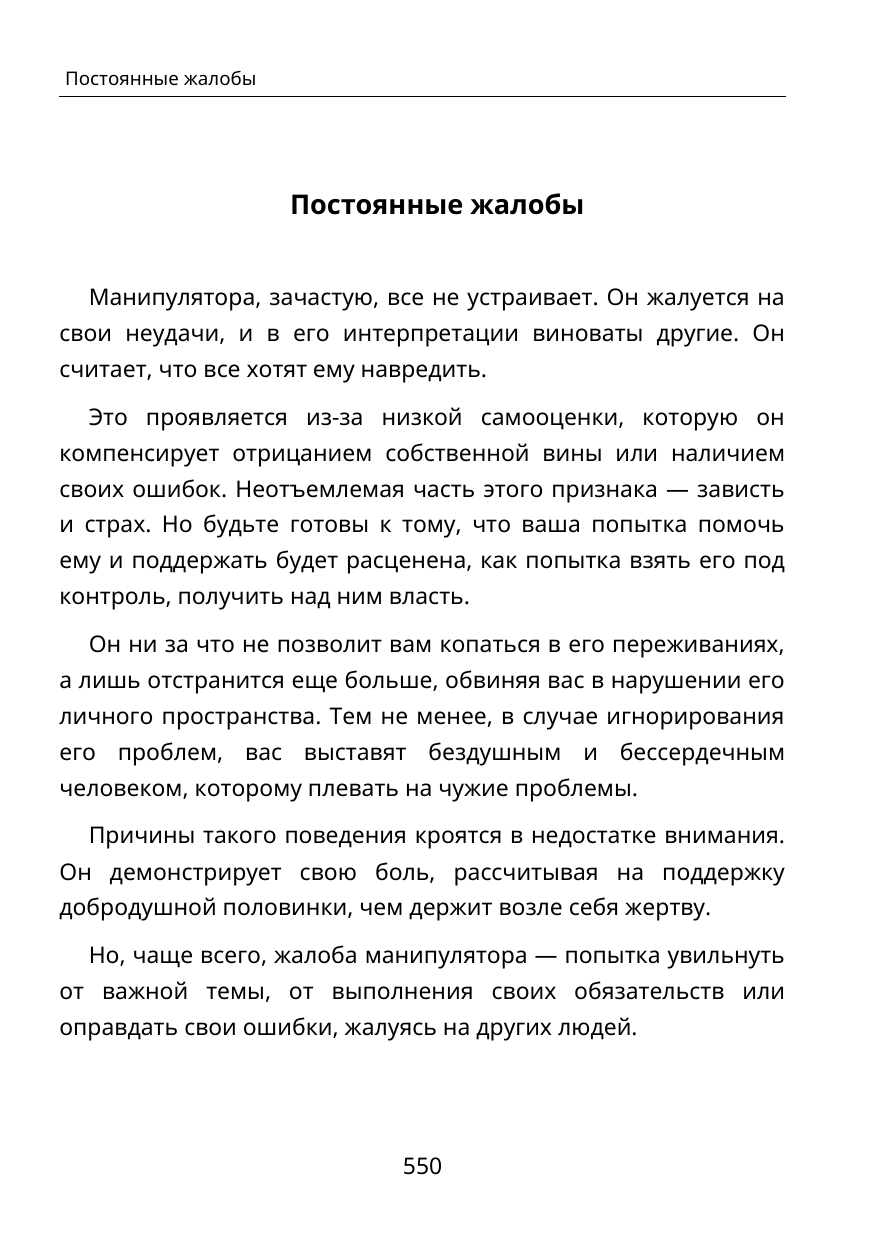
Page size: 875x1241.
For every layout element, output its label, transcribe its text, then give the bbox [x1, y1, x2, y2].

text Причины такого поведения кроятся в недостатке внимания. Он демонстрирует свою боль, рассчитывая на поддержку добродушной половинки, чем держит возле себя жертву. [59, 819, 786, 923]
text Но, чаще всего, жалоба манипулятора — попытка увильнуть от важной темы, от выполнения своих обязательств или оправдать свои ошибки, жалуясь на других людей. [59, 939, 786, 1042]
text Он ни за что не позволит вам копаться в его переживаниях, а лишь отстранится еще больше, обвиняя вас в нарушении его личного пространства. Тем не менее, в случае игнорирования его проблем, вас выставят бездушным и бессердечным человеком, которому плевать на чужие проблемы. [59, 628, 786, 803]
text Это проявляется из-за низкой самооценки, которую он компенсирует отрицанием собственной вины или наличием своих ошибок. Неотъемлемая часть этого признака — зависть и страх. Но будьте готовы к тому, что ваша попытка помочь ему и поддержать будет расценена, как попытка взять его под контроль, получить над ним власть. [59, 401, 786, 612]
text Манипулятора, зачастую, все не устраивает. Он жалуется на свои неудачи, и в его интерпретации виноваты другие. Он считает, что все хотят ему навредить. [59, 281, 786, 384]
subtitle Постоянные жалобы [59, 185, 786, 222]
